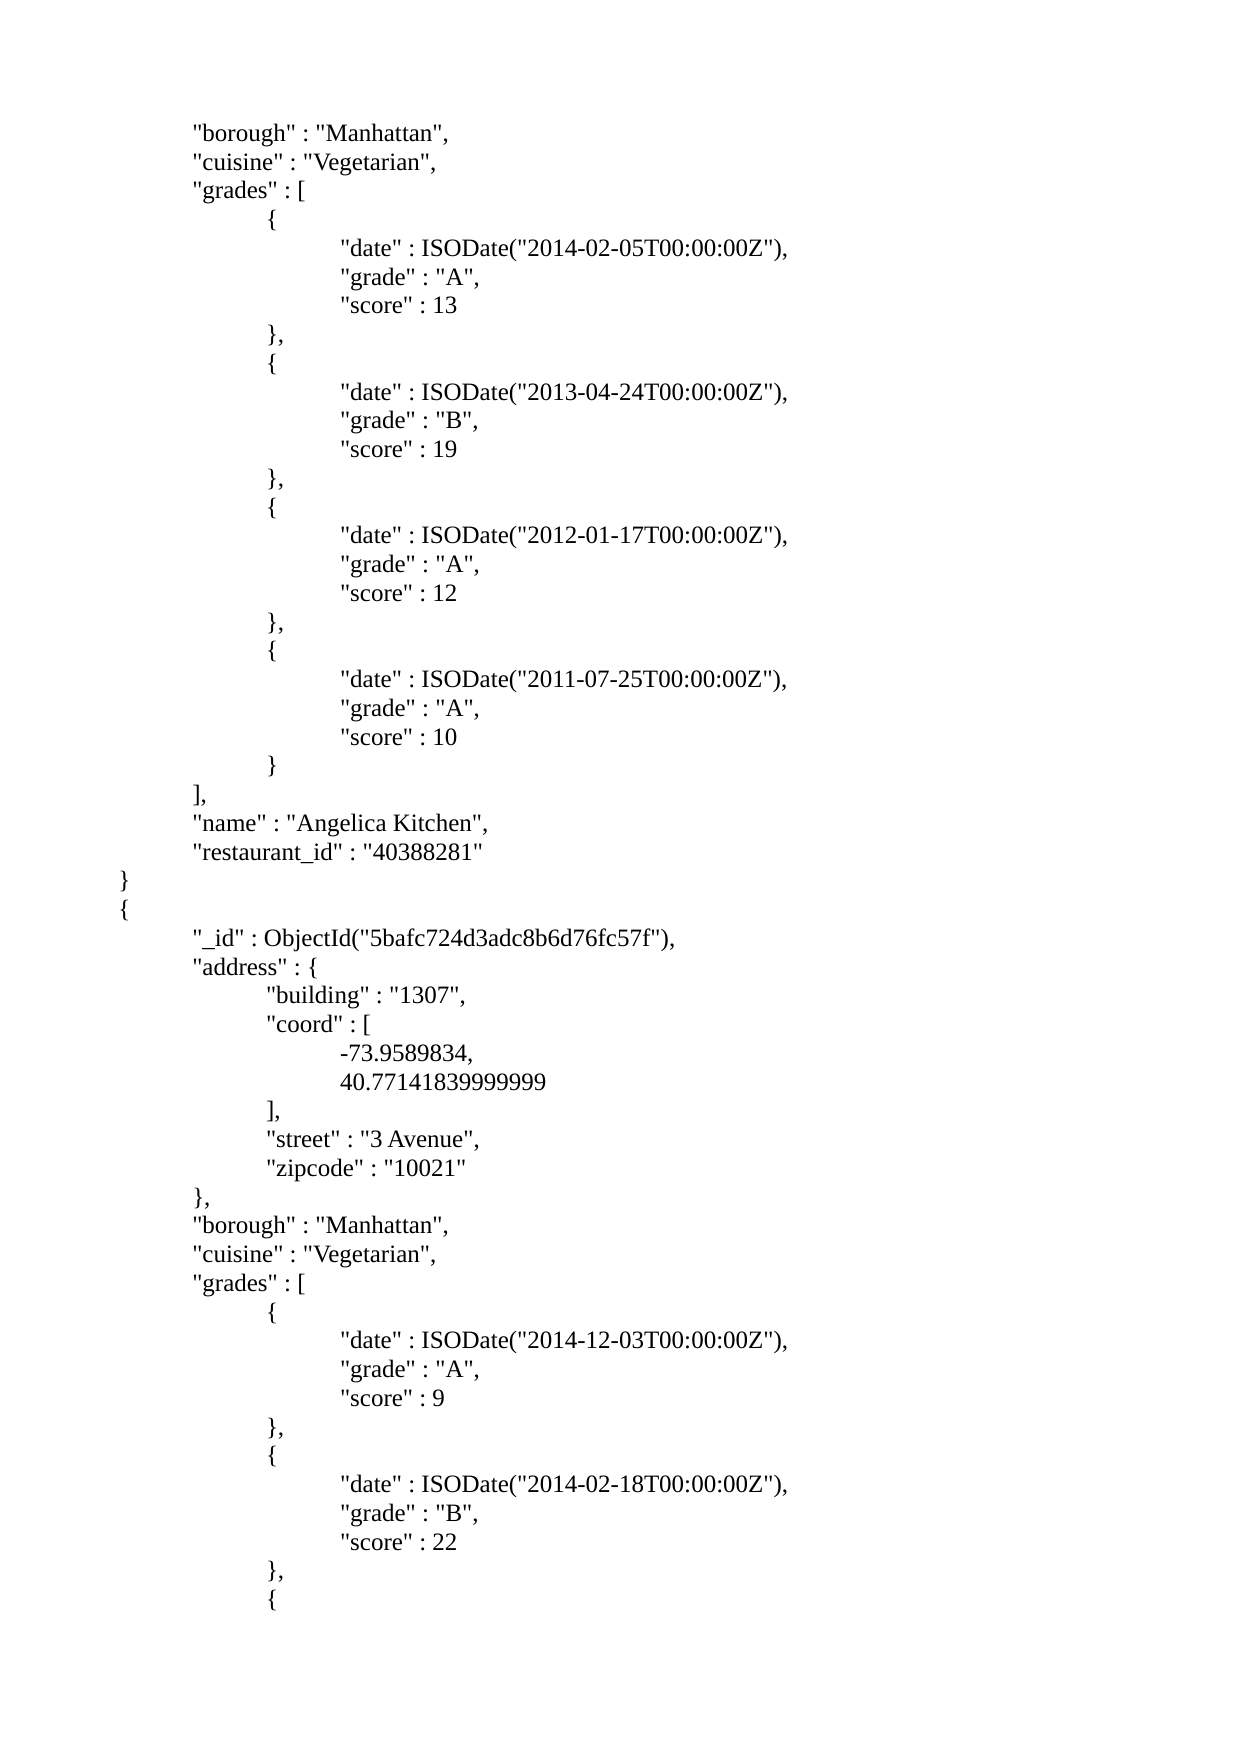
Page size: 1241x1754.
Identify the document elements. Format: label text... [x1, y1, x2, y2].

text "grade" : "B", [118, 1498, 1122, 1527]
text "score" : 13 [118, 291, 1122, 319]
text "coord" : [ [118, 1009, 1122, 1038]
text }, [118, 1182, 1122, 1211]
text } [118, 751, 1122, 779]
text "date" : ISODate("2011-07-25T00:00:00Z"), [118, 664, 1122, 693]
text "score" : 9 [118, 1383, 1122, 1412]
text "date" : ISODate("2014-02-18T00:00:00Z"), [118, 1469, 1122, 1498]
text { [118, 204, 1122, 233]
text "grade" : "A", [118, 693, 1122, 722]
text "_id" : ObjectId("5bafc724d3adc8b6d76fc57f"), [118, 923, 1122, 952]
text "grade" : "A", [118, 1354, 1122, 1383]
text } [118, 866, 1122, 894]
text "date" : ISODate("2014-02-05T00:00:00Z"), [118, 233, 1122, 262]
text "grades" : [ [118, 1268, 1122, 1297]
text "cuisine" : "Vegetarian", [118, 147, 1122, 176]
text { [118, 348, 1122, 377]
text "borough" : "Manhattan", [118, 1211, 1122, 1239]
text }, [118, 1412, 1122, 1441]
text "date" : ISODate("2014-12-03T00:00:00Z"), [118, 1326, 1122, 1354]
text "name" : "Angelica Kitchen", [118, 808, 1122, 837]
text 40.77141839999999 [118, 1067, 1122, 1096]
text "restaurant_id" : "40388281" [118, 837, 1122, 866]
text "building" : "1307", [118, 981, 1122, 1009]
text "score" : 22 [118, 1527, 1122, 1556]
text "grades" : [ [118, 176, 1122, 204]
text { [118, 894, 1122, 923]
text }, [118, 607, 1122, 636]
text "score" : 10 [118, 722, 1122, 751]
text }, [118, 463, 1122, 492]
text ], [118, 779, 1122, 808]
text { [118, 492, 1122, 521]
text "date" : ISODate("2012-01-17T00:00:00Z"), [118, 521, 1122, 549]
text { [118, 1441, 1122, 1469]
text "score" : 12 [118, 578, 1122, 607]
text { [118, 1584, 1122, 1613]
text -73.9589834, [118, 1038, 1122, 1067]
text "grade" : "A", [118, 549, 1122, 578]
text "address" : { [118, 952, 1122, 981]
text "grade" : "B", [118, 406, 1122, 434]
text "score" : 19 [118, 434, 1122, 463]
text { [118, 636, 1122, 664]
text "cuisine" : "Vegetarian", [118, 1239, 1122, 1268]
text "street" : "3 Avenue", [118, 1124, 1122, 1153]
text "borough" : "Manhattan", [118, 118, 1122, 147]
text "grade" : "A", [118, 262, 1122, 291]
text { [118, 1297, 1122, 1326]
text "date" : ISODate("2013-04-24T00:00:00Z"), [118, 377, 1122, 406]
text }, [118, 1556, 1122, 1584]
text }, [118, 319, 1122, 348]
text "zipcode" : "10021" [118, 1153, 1122, 1182]
text ], [118, 1096, 1122, 1124]
